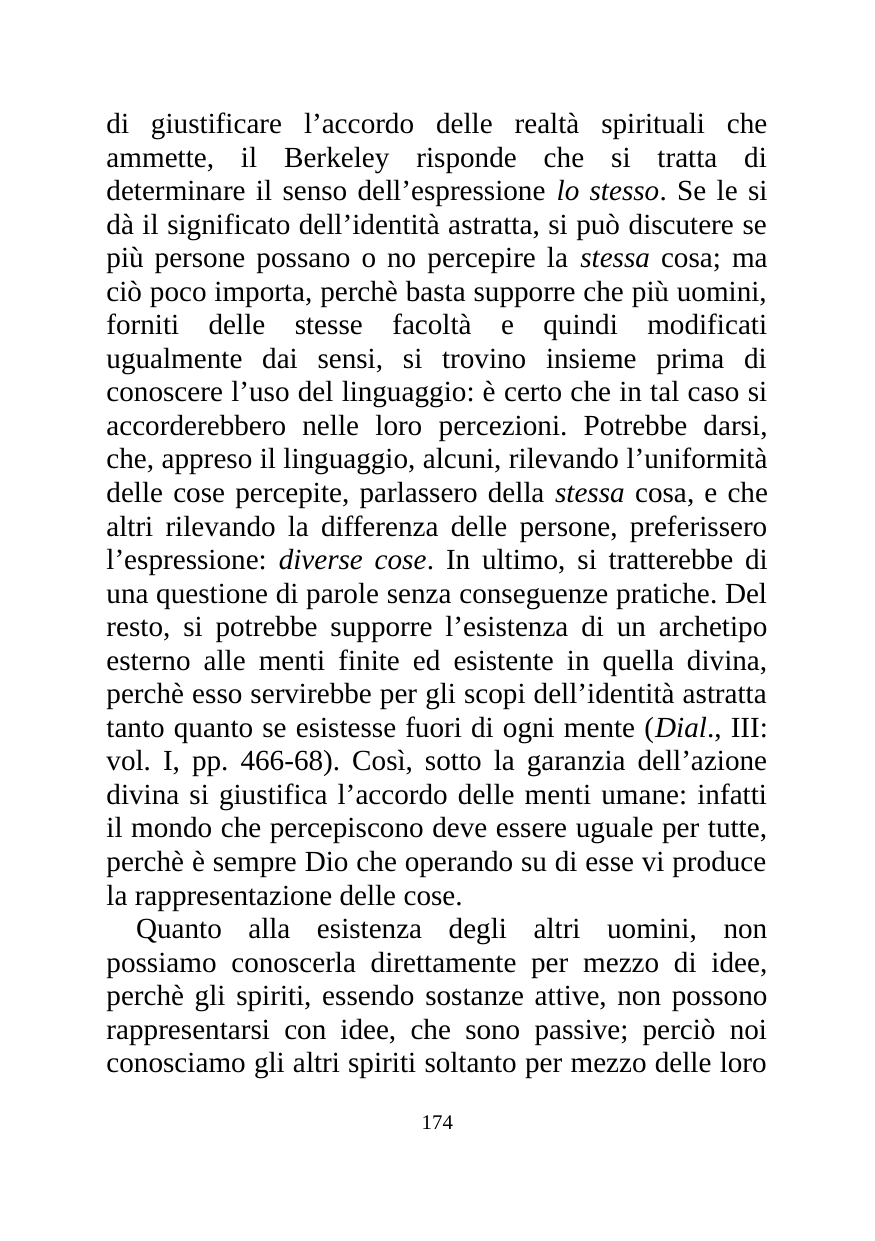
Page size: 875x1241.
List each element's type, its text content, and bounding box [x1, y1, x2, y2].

text di giustificare l’accordo delle realtà spirituali che ammette, il Berkeley risponde che si tratta di determinare il senso dell’espressione lo stesso. Se le si dà il significato dell’identità astratta, si può discutere se più persone possano o no percepire la stessa cosa; ma ciò poco importa, perchè basta supporre che più uomini, forniti delle stesse facoltà e quindi modificati ugualmente dai sensi, si trovino insieme prima di conoscere l’uso del linguaggio: è certo che in tal caso si accorderebbero nelle loro percezioni. Potrebbe darsi, che, appreso il linguaggio, alcuni, rilevando l’uniformità delle cose percepite, parlassero della stessa cosa, e che altri rilevando la differenza delle persone, preferissero l’espressione: diverse cose. In ultimo, si tratterebbe di una questione di parole senza conseguenze pratiche. Del resto, si potrebbe supporre l’esistenza di un archetipo esterno alle menti finite ed esistente in quella divina, perchè esso servirebbe per gli scopi dell’identità astratta tanto quanto se esistesse fuori di ogni mente (Dial., III: vol. I, pp. 466-68). Così, sotto la garanzia dell’azione divina si giustifica l’accordo delle menti umane: infatti il mondo che percepiscono deve essere uguale per tutte, perchè è sempre Dio che operando su di esse vi produce la rappresentazione delle cose. [106, 106, 768, 911]
text Quanto alla esistenza degli altri uomini, non possiamo conoscerla direttamente per mezzo di idee, perchè gli spiriti, essendo sostanze attive, non possono rappresentarsi con idee, che sono passive; perciò noi conosciamo gli altri spiriti soltanto per mezzo delle loro [106, 911, 768, 1079]
